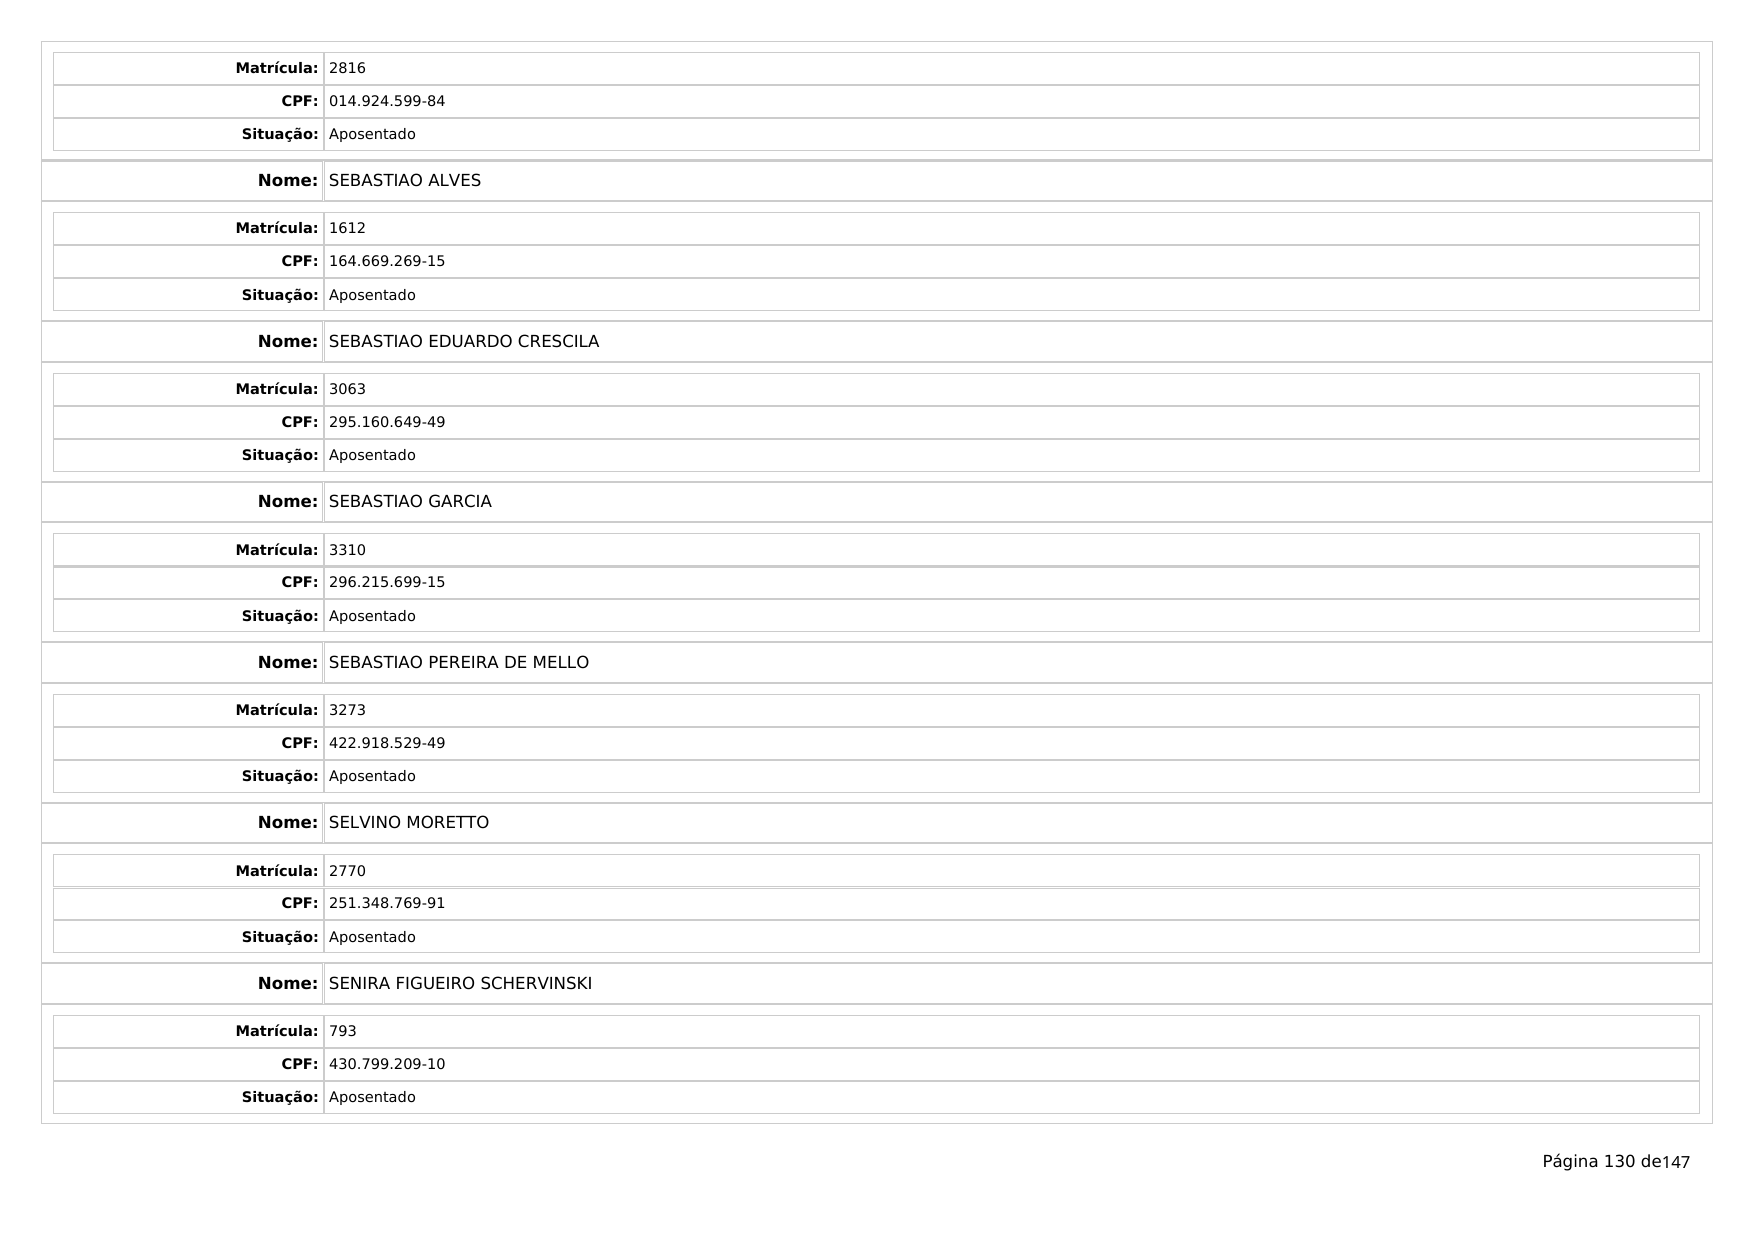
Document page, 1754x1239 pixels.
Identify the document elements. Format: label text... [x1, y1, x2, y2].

table_cell Nome: [42, 804, 322, 842]
table_header [53, 367, 324, 373]
table_cell [46, 920, 53, 953]
table_cell [1708, 533, 1712, 566]
table_header [46, 206, 53, 212]
table_cell [0, 642, 41, 683]
table_cell [1700, 212, 1708, 245]
table_cell [1700, 888, 1708, 920]
table_cell [0, 482, 41, 522]
table_header [46, 848, 53, 854]
table_cell 2770 [325, 855, 1699, 886]
table_cell [1700, 920, 1708, 953]
table_cell 164.669.269-15 [325, 246, 1699, 277]
table_cell [1708, 760, 1712, 793]
table_header [53, 688, 324, 694]
table_cell [46, 533, 53, 566]
table_cell [46, 278, 53, 311]
table_cell [46, 854, 53, 887]
table_cell [1708, 694, 1712, 727]
table_cell [46, 373, 53, 406]
table_header [53, 848, 324, 854]
table_cell Situação: [54, 921, 323, 952]
table_cell [1713, 482, 1753, 522]
table_header [1662, 0, 1713, 41]
table_cell [0, 41, 41, 161]
table_header [46, 688, 53, 694]
table_cell [42, 684, 1712, 802]
table_cell Aposentado [325, 1082, 1699, 1113]
table_cell [1708, 888, 1712, 920]
table_header [46, 46, 53, 52]
table_cell [1708, 245, 1712, 278]
table_cell 147 [1662, 1142, 1713, 1182]
table_cell SEBASTIAO GARCIA [325, 483, 1712, 521]
table_cell Nome: [42, 162, 322, 200]
table_cell [46, 566, 53, 599]
table_cell [46, 245, 53, 278]
table_cell CPF: [54, 889, 323, 919]
table_cell [1708, 373, 1712, 406]
table_cell [1708, 406, 1712, 439]
table_cell [0, 362, 41, 482]
table_header [324, 1009, 1700, 1015]
table_header [324, 367, 1700, 373]
table_cell [1708, 439, 1712, 472]
table_header [1700, 1009, 1708, 1015]
table_cell [0, 1142, 41, 1182]
table_cell [1713, 803, 1753, 843]
table_cell [1700, 118, 1708, 151]
table_cell 3273 [325, 695, 1699, 726]
table_cell [46, 888, 53, 920]
table_cell [1713, 161, 1753, 201]
table_cell [1708, 566, 1712, 599]
table_cell [1713, 41, 1753, 161]
table_cell [1700, 373, 1708, 406]
table_cell Matrícula: [54, 53, 323, 84]
table_cell 296.215.699-15 [325, 568, 1699, 598]
table_cell [0, 1124, 41, 1142]
table_cell Matrícula: [54, 534, 323, 565]
table_cell [1713, 683, 1753, 803]
table_cell CPF: [54, 568, 323, 598]
table_cell Situação: [54, 761, 323, 792]
table_cell [1708, 1015, 1712, 1048]
table_cell [41, 1142, 323, 1182]
table_cell [1700, 278, 1708, 311]
table_cell Nome: [42, 483, 322, 521]
table_header [53, 46, 324, 52]
table_cell [1708, 920, 1712, 953]
table_cell [1708, 1048, 1712, 1081]
table_header [1700, 46, 1708, 52]
table_cell CPF: [54, 728, 323, 759]
table_cell [0, 201, 41, 321]
table_cell Aposentado [325, 119, 1699, 150]
table_cell [1713, 642, 1753, 683]
table_header [0, 0, 41, 41]
table_cell [1700, 694, 1708, 727]
table_cell [46, 118, 53, 151]
table_cell [1700, 406, 1708, 439]
table_cell [1713, 1124, 1753, 1142]
table_cell [1700, 1048, 1708, 1081]
table_cell [42, 363, 1712, 481]
table_cell [1713, 362, 1753, 482]
table_cell 014.924.599-84 [325, 86, 1699, 117]
table_cell [46, 85, 53, 118]
table_cell [0, 321, 41, 362]
table_cell [42, 42, 1712, 159]
table_cell Matrícula: [54, 695, 323, 726]
table_cell [46, 406, 53, 439]
table_cell [1708, 118, 1712, 151]
table_cell 3310 [325, 534, 1699, 565]
table_header [1700, 848, 1708, 854]
table_header [324, 848, 1700, 854]
table_cell [0, 963, 41, 1004]
table_cell 3063 [325, 374, 1699, 405]
table_header [46, 367, 53, 373]
table_cell [0, 683, 41, 803]
table_cell CPF: [54, 407, 323, 438]
table_cell [1708, 854, 1712, 887]
table_cell [41, 1124, 323, 1142]
table_cell [46, 439, 53, 472]
table_cell [1708, 1081, 1712, 1114]
table_cell [0, 522, 41, 642]
table_cell [1713, 321, 1753, 362]
table_cell 2816 [325, 53, 1699, 84]
table_cell [1708, 599, 1712, 632]
table_header [1531, 0, 1662, 41]
table_cell [324, 1142, 1531, 1182]
table_cell [1700, 245, 1708, 278]
table_header [1700, 527, 1708, 533]
table_cell [46, 1081, 53, 1114]
table_cell [0, 843, 41, 963]
table_cell [1531, 1124, 1662, 1142]
table_header [1700, 206, 1708, 212]
table_cell SEBASTIAO ALVES [325, 162, 1712, 200]
table_cell Aposentado [325, 440, 1699, 471]
table_cell [1708, 727, 1712, 760]
table_cell [46, 727, 53, 760]
table_cell [1700, 566, 1708, 599]
table_cell [42, 523, 1712, 641]
table_header [324, 688, 1700, 694]
table_cell [0, 803, 41, 843]
table_cell Aposentado [325, 279, 1699, 310]
table_cell [1700, 760, 1708, 793]
table_header [324, 206, 1700, 212]
table_cell Situação: [54, 600, 323, 631]
table_cell Página 130 de [1531, 1142, 1662, 1182]
table_cell [324, 1124, 1531, 1142]
table_cell [1708, 278, 1712, 311]
table_cell [1713, 1004, 1753, 1124]
table_cell [1700, 533, 1708, 566]
table_cell Situação: [54, 1082, 323, 1113]
table_header [41, 0, 323, 41]
table_cell [46, 52, 53, 85]
table_cell Matrícula: [54, 374, 323, 405]
table_cell [1713, 963, 1753, 1004]
table_cell 295.160.649-49 [325, 407, 1699, 438]
table_header [46, 527, 53, 533]
table_cell [1700, 599, 1708, 632]
table_cell 251.348.769-91 [325, 889, 1699, 919]
table_cell [1708, 212, 1712, 245]
table_cell [0, 161, 41, 201]
table_cell Aposentado [325, 600, 1699, 631]
table_header [46, 1009, 53, 1015]
table_cell CPF: [54, 86, 323, 117]
table_header [324, 0, 1531, 41]
table_cell Situação: [54, 440, 323, 471]
table_cell 422.918.529-49 [325, 728, 1699, 759]
table_cell SEBASTIAO PEREIRA DE MELLO [325, 643, 1712, 682]
table_cell [46, 1048, 53, 1081]
table_header [53, 206, 324, 212]
table_cell SELVINO MORETTO [325, 804, 1712, 842]
table_header [324, 527, 1700, 533]
table_cell Matrícula: [54, 213, 323, 244]
table_cell [1700, 854, 1708, 887]
table_cell [42, 1005, 1712, 1123]
table_cell [1700, 52, 1708, 85]
table_cell SENIRA FIGUEIRO SCHERVINSKI [325, 964, 1712, 1003]
table_header [1700, 688, 1708, 694]
table_cell [1713, 1142, 1753, 1182]
table_cell [1713, 522, 1753, 642]
table_cell [1713, 201, 1753, 321]
table_cell [1700, 727, 1708, 760]
table_cell Aposentado [325, 921, 1699, 952]
table_header [53, 1009, 324, 1015]
table_cell [1708, 52, 1712, 85]
table_cell Matrícula: [54, 855, 323, 886]
table_cell SEBASTIAO EDUARDO CRESCILA [325, 322, 1712, 361]
table_cell [1662, 1124, 1713, 1142]
table_cell [46, 599, 53, 632]
table_cell [46, 760, 53, 793]
table_cell 1612 [325, 213, 1699, 244]
table_cell [46, 1015, 53, 1048]
table_header [1713, 0, 1753, 41]
table_cell [1700, 439, 1708, 472]
table_cell [1700, 85, 1708, 118]
table_cell Nome: [42, 322, 322, 361]
table_cell [0, 1004, 41, 1124]
table_cell Situação: [54, 119, 323, 150]
table_cell [42, 844, 1712, 962]
table_cell Nome: [42, 964, 322, 1003]
table_cell CPF: [54, 246, 323, 277]
table_header [324, 46, 1700, 52]
table_cell 430.799.209-10 [325, 1049, 1699, 1080]
table_cell Situação: [54, 279, 323, 310]
table_cell [46, 212, 53, 245]
table_cell Nome: [42, 643, 322, 682]
table_header [1700, 367, 1708, 373]
table_cell CPF: [54, 1049, 323, 1080]
table_cell [42, 202, 1712, 320]
table_cell [1700, 1081, 1708, 1114]
table_cell Aposentado [325, 761, 1699, 792]
table_cell [46, 694, 53, 727]
table_cell [1700, 1015, 1708, 1048]
table_cell Matrícula: [54, 1016, 323, 1047]
table_cell [1713, 843, 1753, 963]
table_cell 793 [325, 1016, 1699, 1047]
table_header [53, 527, 324, 533]
table_cell [1708, 85, 1712, 118]
